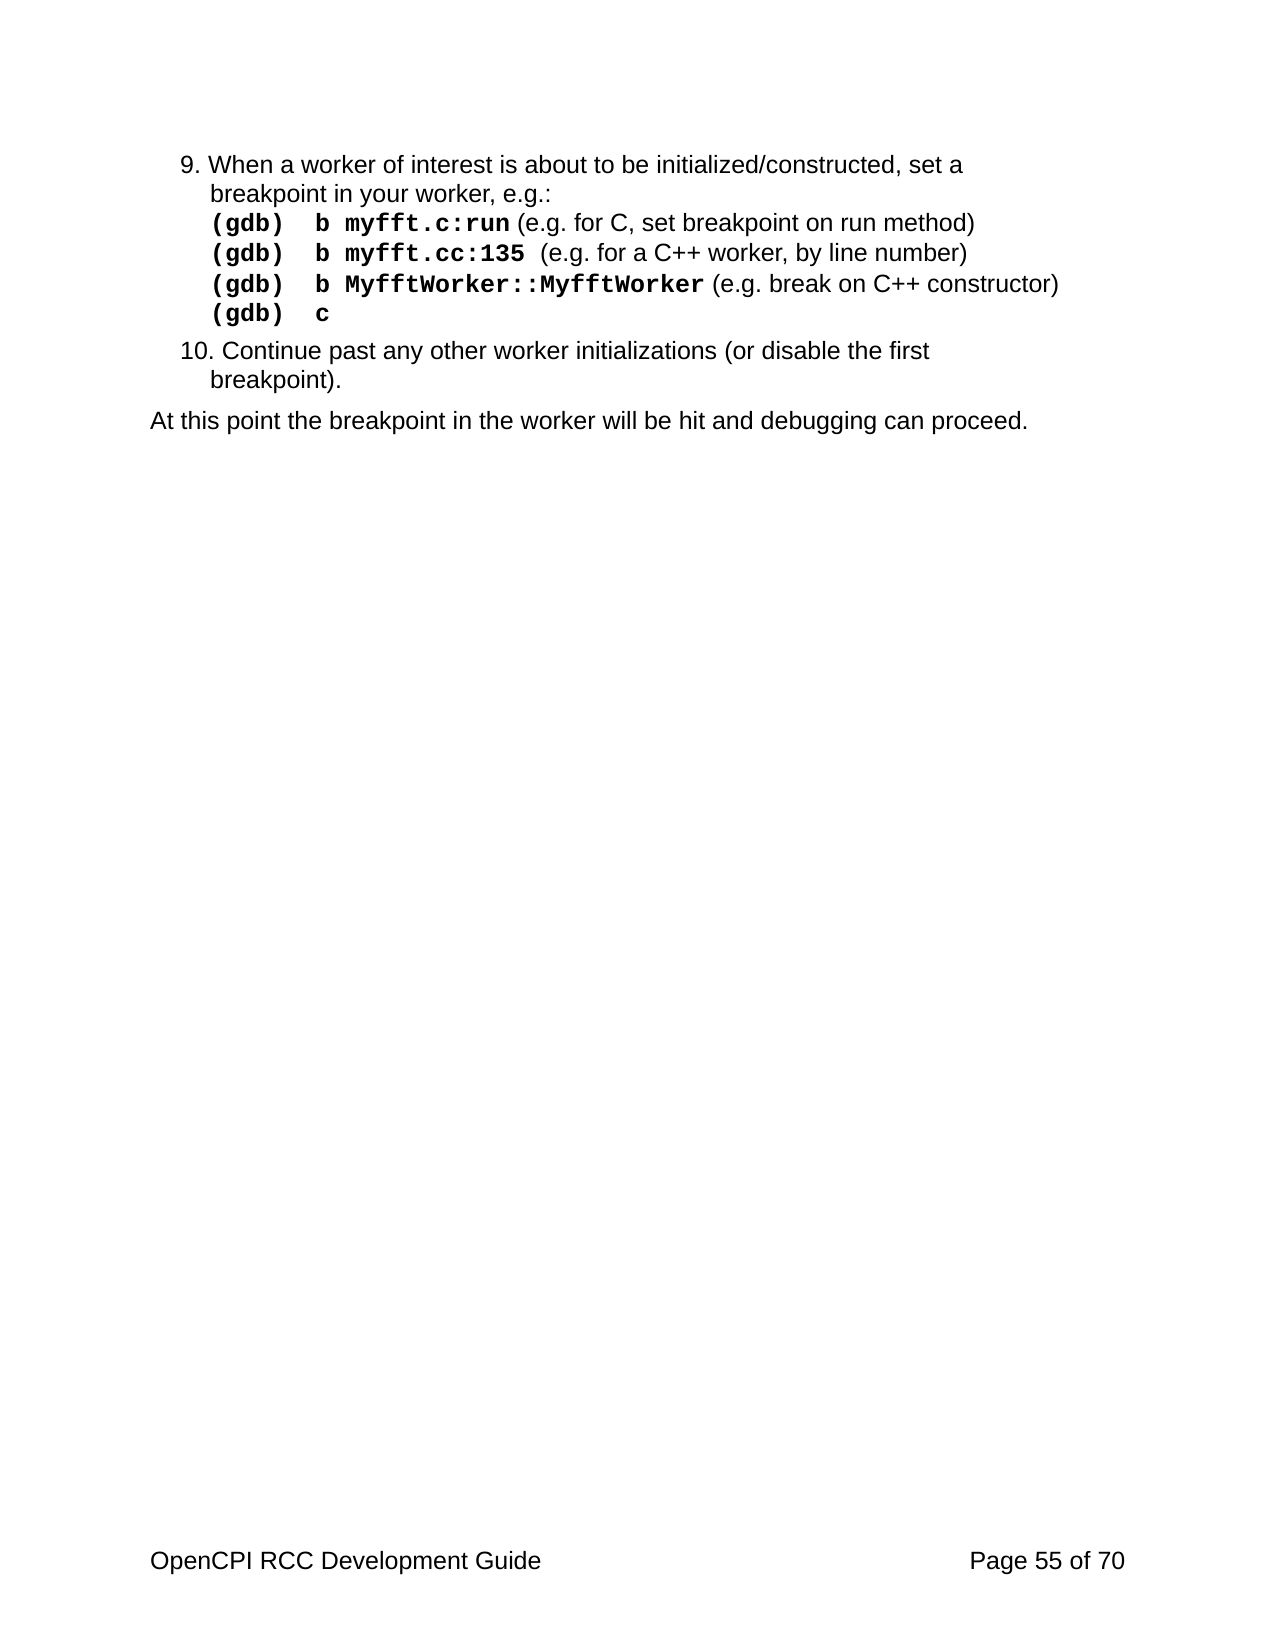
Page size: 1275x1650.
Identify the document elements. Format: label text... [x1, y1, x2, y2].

text At this point the breakpoint in the worker will be hit and debugging can proceed. [150, 406, 1125, 434]
list Continue past any other worker initializations (or disable the first breakpoint). [180, 336, 1065, 394]
list When a worker of interest is about to be initialized/constructed, set a breakpoint in your worker, e.g.: (gdb) b myfft.c:run (e.g. for C, set breakpoint on run method) (gdb) b myfft.cc:135 (e.g. for a C++ worker, by line number) (gdb) b MyfftWorker::MyfftWorker (e.g. break on C++ constructor) (gdb) c [180, 150, 1065, 329]
